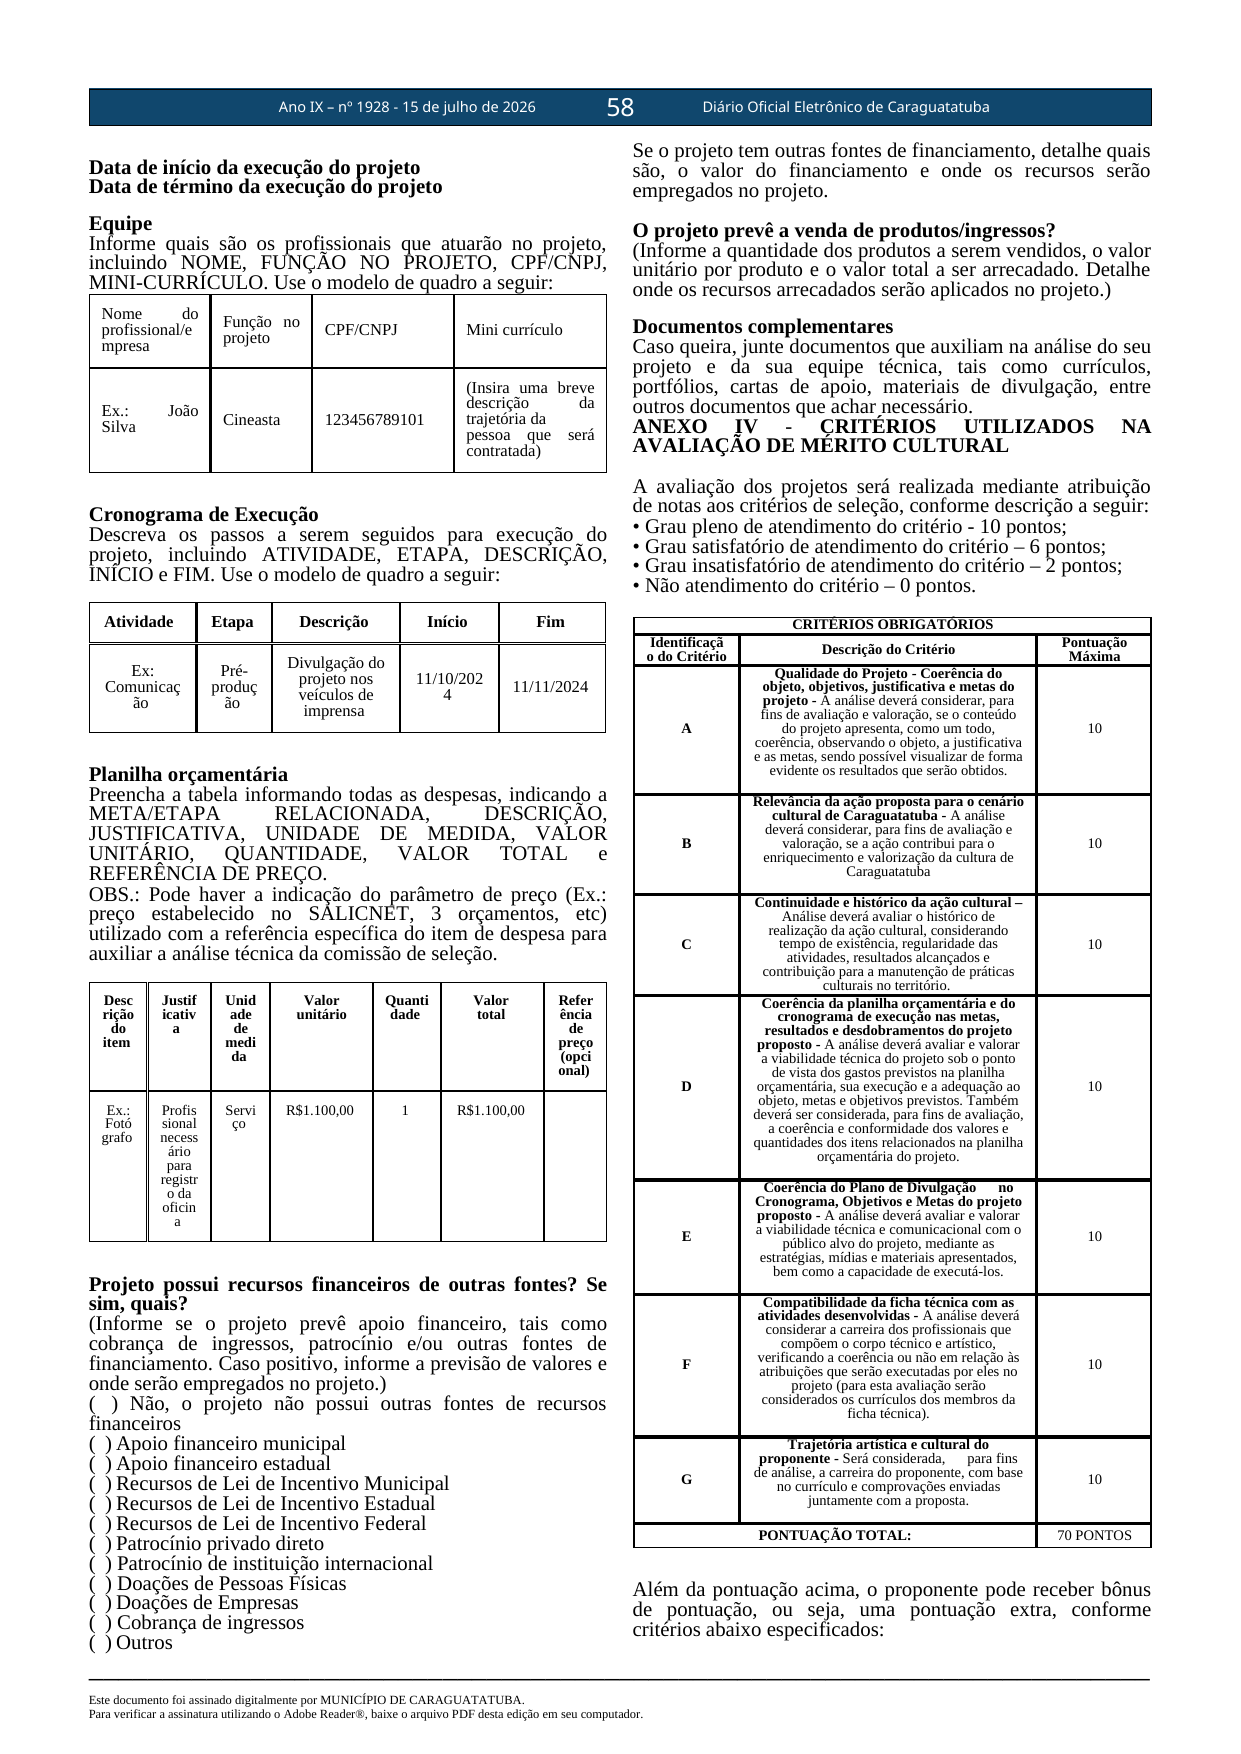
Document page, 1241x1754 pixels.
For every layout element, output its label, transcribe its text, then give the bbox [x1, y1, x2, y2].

table_cell 10 [1038, 796, 1150, 893]
table_header Mini currículo [455, 295, 606, 367]
text Equipe [88, 214, 608, 234]
text Além da pontuação acima, o proponente pode receber bônus de pontuação, ou seja, uma pontuação extra, conforme critérios abaixo especificados: [632, 1581, 1152, 1641]
table_cell Profissional necessário para registro da oficina [149, 1092, 210, 1241]
table_header Nome do profissional/empresa [90, 295, 209, 367]
table_cell Ex: Comunicação [90, 645, 195, 732]
table_cell Qualidade do Projeto - Coerência do objeto, objetivos, justificativa e metas do projeto - A análise deverá considerar, para fins de avaliação e valoração, se o conteúdo do projeto apresenta, como um todo, coerência, observando o objeto, a justificativa e as metas, sendo possível visualizar de forma evidente os resultados que serão obtidos. [741, 667, 1035, 793]
text (Informe se o projeto prevê apoio financeiro, tais como cobrança de ingressos, patrocínio e/ou outras fontes de financiamento. Caso positivo, informe a previsão de valores e onde serão empregados no projeto.) [88, 1315, 608, 1395]
table_header Função no projeto [212, 295, 311, 367]
table_cell R$1.100,00 [442, 1092, 543, 1241]
table_cell Continuidade e histórico da ação cultural – Análise deverá avaliar o histórico de realização da ação cultural, considerando tempo de existência, regularidade das atividades, resultados alcançados e contribuição para a manutenção de práticas culturais no território. [741, 896, 1035, 994]
table_header Unidade de medida [212, 983, 269, 1090]
table_cell Ex.: Fotógrafo [90, 1092, 146, 1241]
table_cell Compatibilidade da ficha técnica com as atividades desenvolvidas - A análise deverá considerar a carreira dos profissionais que compõem o corpo técnico e artístico, verificando a coerência ou não em relação às atribuições que serão executadas por eles no projeto (para esta avaliação serão considerados os currículos dos membros da ficha técnica). [741, 1296, 1035, 1435]
text Planilha orçamentária [88, 766, 608, 786]
table_cell R$1.100,00 [271, 1092, 372, 1241]
table_cell 10 [1038, 1439, 1150, 1522]
table_cell Serviço [212, 1092, 269, 1241]
text Projeto possui recursos financeiros de outras fontes? Se sim, quais? [88, 1275, 608, 1315]
text ( ) Doações de Empresas [88, 1594, 608, 1614]
table_cell 10 [1038, 896, 1150, 994]
table_cell Descrição do Critério [741, 636, 1035, 664]
text Data de início da execução do projeto [88, 158, 608, 178]
text • Não atendimento do critério – 0 pontos. [632, 577, 1152, 597]
text Informe quais são os profissionais que atuarão no projeto, incluindo NOME, FUNÇÃO NO PROJETO, CPF/CNPJ, MINI-CURRÍCULO. Use o modelo de quadro a seguir: [88, 234, 608, 294]
text ( ) Recursos de Lei de Incentivo Estadual [88, 1494, 608, 1514]
table_cell Identificação do Critério [635, 636, 738, 664]
text ( ) Outros [88, 1634, 608, 1654]
table_header Valor unitário [271, 983, 372, 1090]
table_header Etapa [198, 603, 271, 642]
table_cell 70 PONTOS [1038, 1525, 1150, 1547]
text A avaliação dos projetos será realizada mediante atribuição de notas aos critérios de seleção, conforme descrição a seguir: [632, 477, 1152, 517]
text ( ) Patrocínio de instituição internacional [88, 1554, 608, 1574]
text (Informe a quantidade dos produtos a serem vendidos, o valor unitário por produto e o valor total a ser arrecadado. Detalhe onde os recursos arrecadados serão aplicados no projeto.) [632, 241, 1152, 301]
table_cell Coerência do Plano de Divulgação no Cronograma, Objetivos e Metas do projeto proposto - A análise deverá avaliar e valorar a viabilidade técnica e comunicacional com o público alvo do projeto, mediante as estratégias, mídias e materiais apresentados, bem como a capacidade de executá-los. [741, 1182, 1035, 1293]
text ( ) Cobrança de ingressos [88, 1614, 608, 1634]
table_cell Divulgação do projeto nos veículos de imprensa [273, 645, 399, 732]
table_cell 123456789101 [313, 369, 453, 472]
text Cronograma de Execução [88, 506, 608, 526]
table_header CPF/CNPJ [313, 295, 453, 367]
text Descreva os passos a serem seguidos para execução do projeto, incluindo ATIVIDADE, ETAPA, DESCRIÇÃO, INÍCIO e FIM. Use o modelo de quadro a seguir: [88, 526, 608, 586]
table_cell Pré-produção [198, 645, 271, 732]
table_cell B [635, 796, 738, 893]
table_cell 10 [1038, 667, 1150, 793]
text ( ) Apoio financeiro estadual [88, 1455, 608, 1474]
table_cell A [635, 667, 738, 793]
table_header Referência de preço (opcional) [545, 983, 606, 1090]
table_cell [545, 1092, 606, 1241]
table_header Descrição do item [90, 983, 146, 1090]
table_cell 10 [1038, 1182, 1150, 1293]
table_cell 10 [1038, 997, 1150, 1178]
table_cell E [635, 1182, 738, 1293]
table_cell Coerência da planilha orçamentária e do cronograma de execução nas metas, resultados e desdobramentos do projeto proposto - A análise deverá avaliar e valorar a viabilidade técnica do projeto sob o ponto de vista dos gastos previstos na planilha orçamentária, sua execução e a adequação ao objeto, metas e objetivos previstos. Também deverá ser considerada, para fins de avaliação, a coerência e conformidade dos valores e quantidades dos itens relacionados na planilha orçamentária do projeto. [741, 997, 1035, 1178]
text ( ) Apoio financeiro municipal [88, 1435, 608, 1455]
table_header Descrição [273, 603, 399, 642]
table_cell Pontuação Máxima [1038, 636, 1150, 664]
text OBS.: Pode haver a indicação do parâmetro de preço (Ex.: preço estabelecido no SALICNET, 3 orçamentos, etc) utilizado com a referência específica do item de despesa para auxiliar a análise técnica da comissão de seleção. [88, 885, 608, 965]
table_header Valor total [442, 983, 543, 1090]
table_header Fim [500, 603, 605, 642]
text • Grau insatisfatório de atendimento do critério – 2 pontos; [632, 557, 1152, 577]
table_cell Cineasta [212, 369, 311, 472]
table_cell D [635, 997, 738, 1178]
table_cell Relevância da ação proposta para o cenário cultural de Caraguatatuba - A análise deverá considerar, para fins de avaliação e valoração, se a ação contribui para o enriquecimento e valorização da cultura de Caraguatatuba [741, 796, 1035, 893]
table_cell 10 [1038, 1296, 1150, 1435]
text ANEXO IV - CRITÉRIOS UTILIZADOS NA AVALIAÇÃO DE MÉRITO CULTURAL [632, 418, 1152, 457]
table_cell G [635, 1439, 738, 1522]
table_cell Ex.: João Silva [90, 369, 209, 472]
text ( ) Não, o projeto não possui outras fontes de recursos financeiros [88, 1395, 608, 1435]
text Caso queira, junte documentos que auxiliam na análise do seu projeto e da sua equipe técnica, tais como currículos, portfólios, cartas de apoio, materiais de divulgação, entre outros documentos que achar necessário. [632, 338, 1152, 418]
text O projeto prevê a venda de produtos/ingressos? [632, 222, 1152, 241]
table_header Quantidade [374, 983, 440, 1090]
table_header Início [401, 603, 498, 642]
text • Grau pleno de atendimento do critério - 10 pontos; [632, 517, 1152, 537]
table_cell 1 [374, 1092, 440, 1241]
text ( ) Doações de Pessoas Físicas [88, 1574, 608, 1594]
table_cell Trajetória artística e cultural do proponente - Será considerada, para fins de análise, a carreira do proponente, com base no currículo e comprovações enviadas juntamente com a proposta. [741, 1439, 1035, 1522]
text Documentos complementares [632, 318, 1152, 338]
table_cell 11/11/2024 [500, 645, 605, 732]
table_cell (Insira uma breve descrição da trajetória da pessoa que será contratada) [455, 369, 606, 472]
text ( ) Recursos de Lei de Incentivo Federal [88, 1514, 608, 1534]
text Data de término da execução do projeto [88, 178, 608, 198]
text ( ) Recursos de Lei de Incentivo Municipal [88, 1474, 608, 1494]
table_cell C [635, 896, 738, 994]
table_cell PONTUAÇÃO TOTAL: [635, 1525, 1035, 1547]
table_header Justificativa [149, 983, 210, 1090]
text Se o projeto tem outras fontes de financiamento, detalhe quais são, o valor do financiamento e onde os recursos serão empregados no projeto. [632, 142, 1152, 202]
table_cell 11/10/2024 [401, 645, 498, 732]
text Preencha a tabela informando todas as despesas, indicando a META/ETAPA RELACIONADA, DESCRIÇÃO, JUSTIFICATIVA, UNIDADE DE MEDIDA, VALOR UNITÁRIO, QUANTIDADE, VALOR TOTAL e REFERÊNCIA DE PREÇO. [88, 786, 608, 885]
table_header CRITÉRIOS OBRIGATÓRIOS [635, 618, 1150, 633]
table_cell F [635, 1296, 738, 1435]
text ( ) Patrocínio privado direto [88, 1534, 608, 1554]
table_header Atividade [90, 603, 195, 642]
text • Grau satisfatório de atendimento do critério – 6 pontos; [632, 537, 1152, 557]
